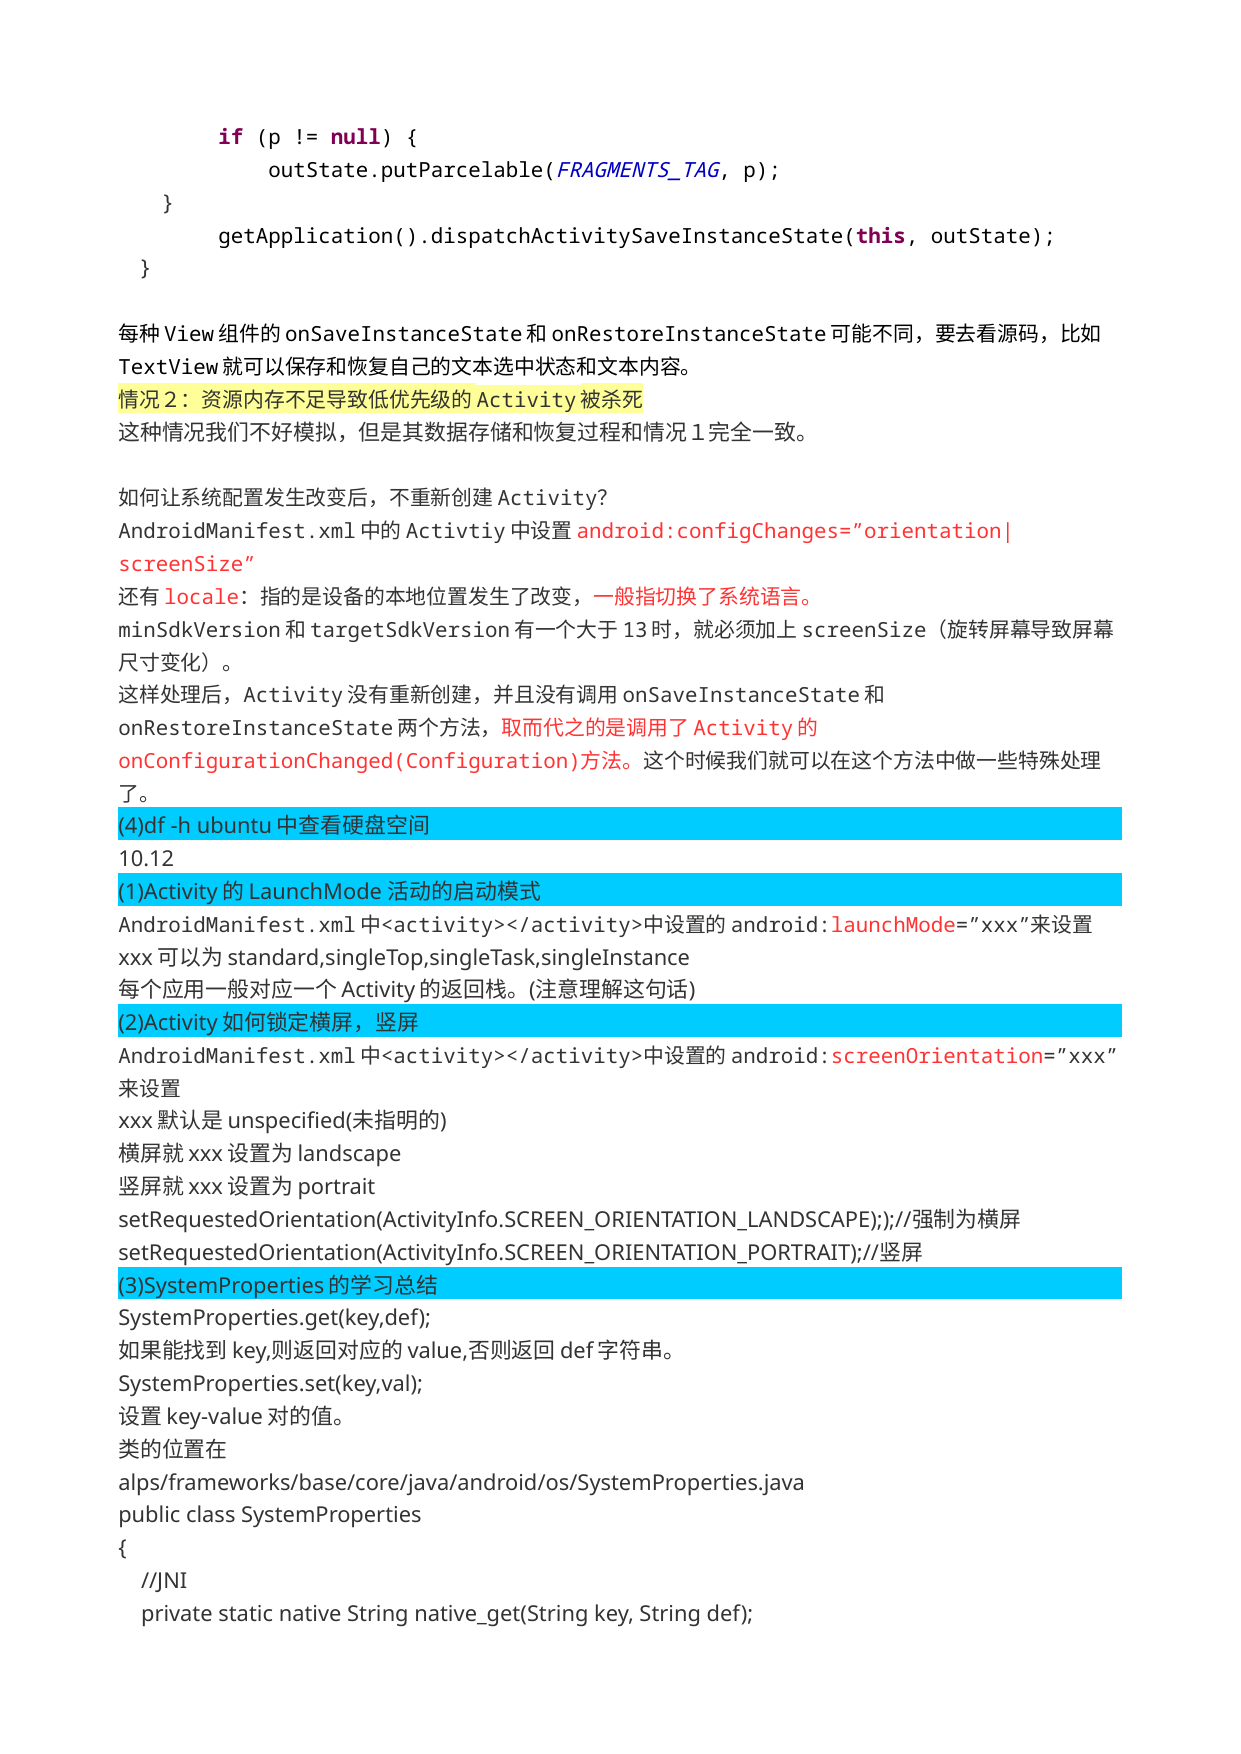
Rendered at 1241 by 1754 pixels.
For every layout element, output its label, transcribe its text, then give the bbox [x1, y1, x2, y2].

text 如果能找到key,则返回对应的value,否则返回def字符串。 [118, 1332, 1122, 1365]
text { [118, 1529, 1122, 1562]
text public class SystemProperties [118, 1496, 1122, 1529]
text SystemProperties.get(key,def); [118, 1299, 1122, 1332]
text 情况２：资源内存不足导致低优先级的Activity被杀死 [118, 381, 1122, 413]
text 设置key-value对的值。 [118, 1398, 1122, 1431]
text alps/frameworks/base/core/java/android/os/SystemProperties.java [118, 1463, 1122, 1496]
text 每个应用一般对应一个Activity的返回栈。(注意理解这句话) [118, 971, 1122, 1004]
text AndroidManifest.xml中<activity></activity>中设置的android:launchMode=”xxx”来设置 [118, 906, 1122, 938]
text } [118, 184, 1122, 217]
text 10.12 [118, 840, 1122, 873]
text xxx可以为standard,singleTop,singleTask,singleInstance [118, 938, 1122, 971]
text outState.putParcelable(FRAGMENTS_TAG, p); [118, 151, 1122, 184]
text 这样处理后，Activity没有重新创建，并且没有调用onSaveInstanceState和onRestoreInstanceState两个方法，取而代之的是调用了Activity的onConfigurationChanged(Configuration)方法。这个时候我们就可以在这个方法中做一些特殊处理了。 [118, 676, 1122, 807]
text 每种View组件的onSaveInstanceState和onRestoreInstanceState可能不同，要去看源码，比如TextView就可以保存和恢复自己的文本选中状态和文本内容。 [118, 315, 1122, 381]
text 还有locale：指的是设备的本地位置发生了改变，一般指切换了系统语言。 [118, 577, 1122, 610]
text private static native String native_get(String key, String def); [118, 1595, 1122, 1627]
text (4)df -h ubuntu中查看硬盘空间 [118, 807, 1122, 840]
text 横屏就xxx设置为landscape [118, 1135, 1122, 1168]
text xxx默认是unspecified(未指明的) [118, 1102, 1122, 1135]
text (3)SystemProperties的学习总结 [118, 1267, 1122, 1299]
text if (p != null) { [118, 118, 1122, 151]
text setRequestedOrientation(ActivityInfo.SCREEN_ORIENTATION_LANDSCAPE););//强制为横屏 [118, 1201, 1122, 1234]
text (1)Activity的LaunchMode 活动的启动模式 [118, 873, 1122, 906]
text 竖屏就xxx设置为portrait [118, 1168, 1122, 1201]
text setRequestedOrientation(ActivityInfo.SCREEN_ORIENTATION_PORTRAIT);//竖屏 [118, 1234, 1122, 1267]
text 这种情况我们不好模拟，但是其数据存储和恢复过程和情况１完全一致。 [118, 413, 1122, 446]
text minSdkVersion和targetSdkVersion有一个大于13时，就必须加上screenSize（旋转屏幕导致屏幕尺寸变化）。 [118, 610, 1122, 676]
text } [118, 249, 1122, 282]
text (2)Activity如何锁定横屏，竖屏 [118, 1004, 1122, 1037]
text SystemProperties.set(key,val); [118, 1365, 1122, 1398]
text getApplication().dispatchActivitySaveInstanceState(this, outState); [118, 217, 1122, 249]
text //JNI [118, 1562, 1122, 1595]
text 类的位置在 [118, 1431, 1122, 1463]
text AndroidManifest.xml中的Activtiy中设置android:configChanges=”orientation|screenSize” [118, 512, 1122, 577]
text AndroidManifest.xml中<activity></activity>中设置的android:screenOrientation=”xxx”来设置 [118, 1037, 1122, 1102]
text 如何让系统配置发生改变后，不重新创建Activity？ [118, 479, 1122, 512]
